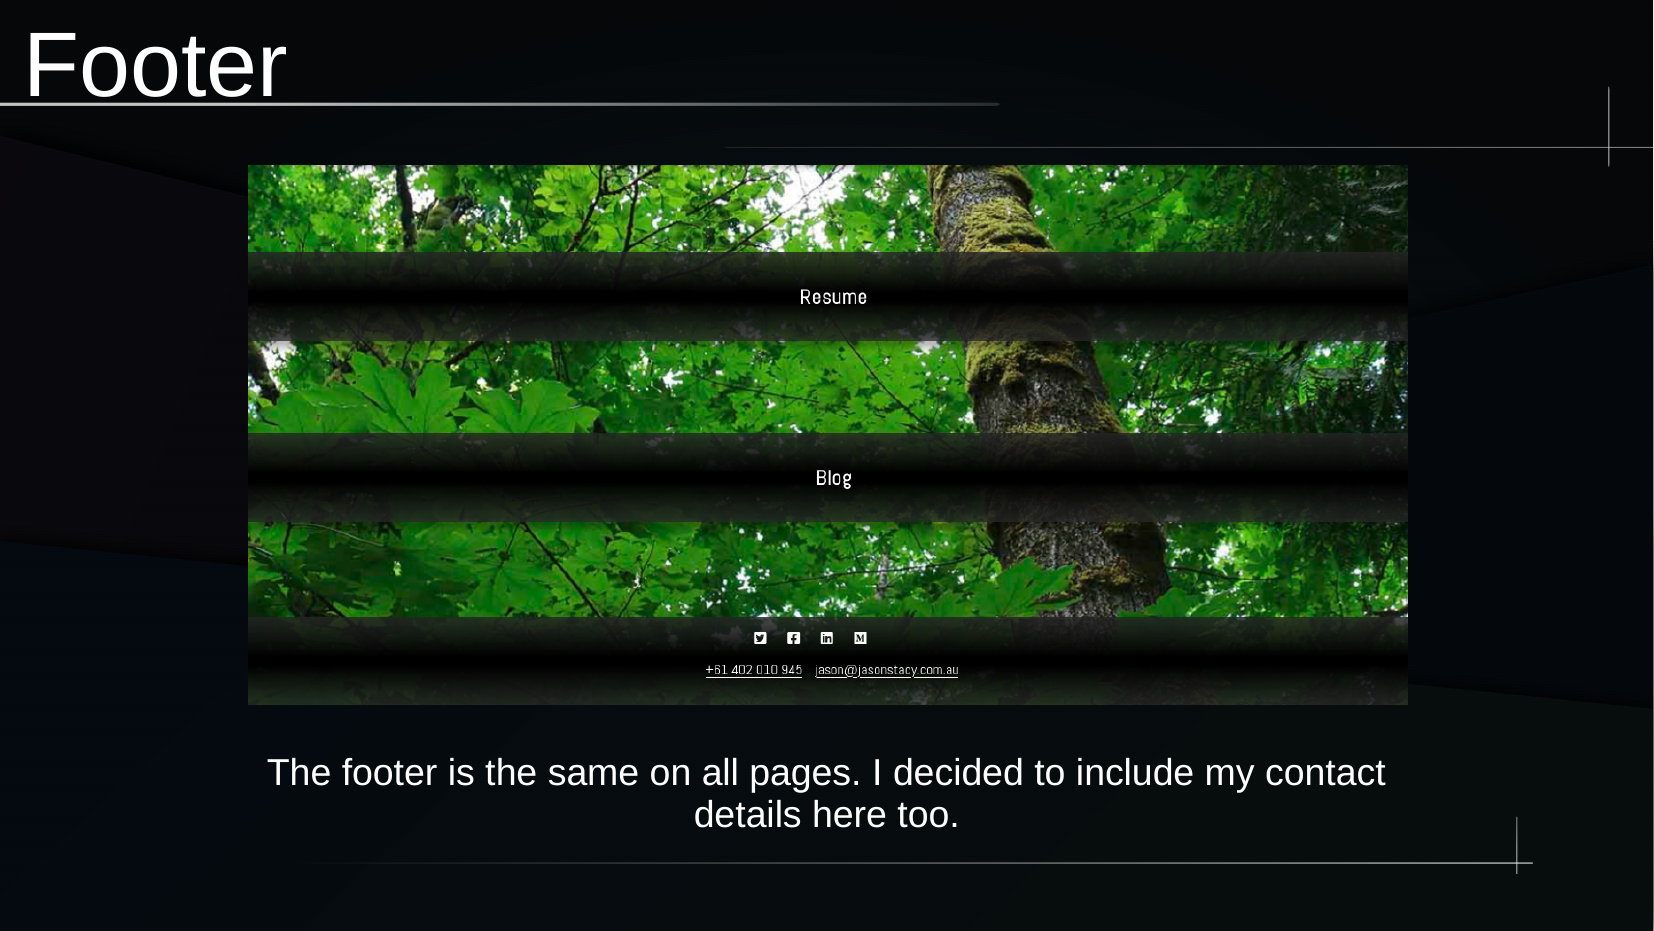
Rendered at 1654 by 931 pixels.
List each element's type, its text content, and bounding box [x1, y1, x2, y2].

picture [0, 0, 1654, 931]
title Footer [23, 11, 1589, 119]
text_box The footer is the same on all pages. I decided to include my contact details here too. [248, 744, 1406, 843]
